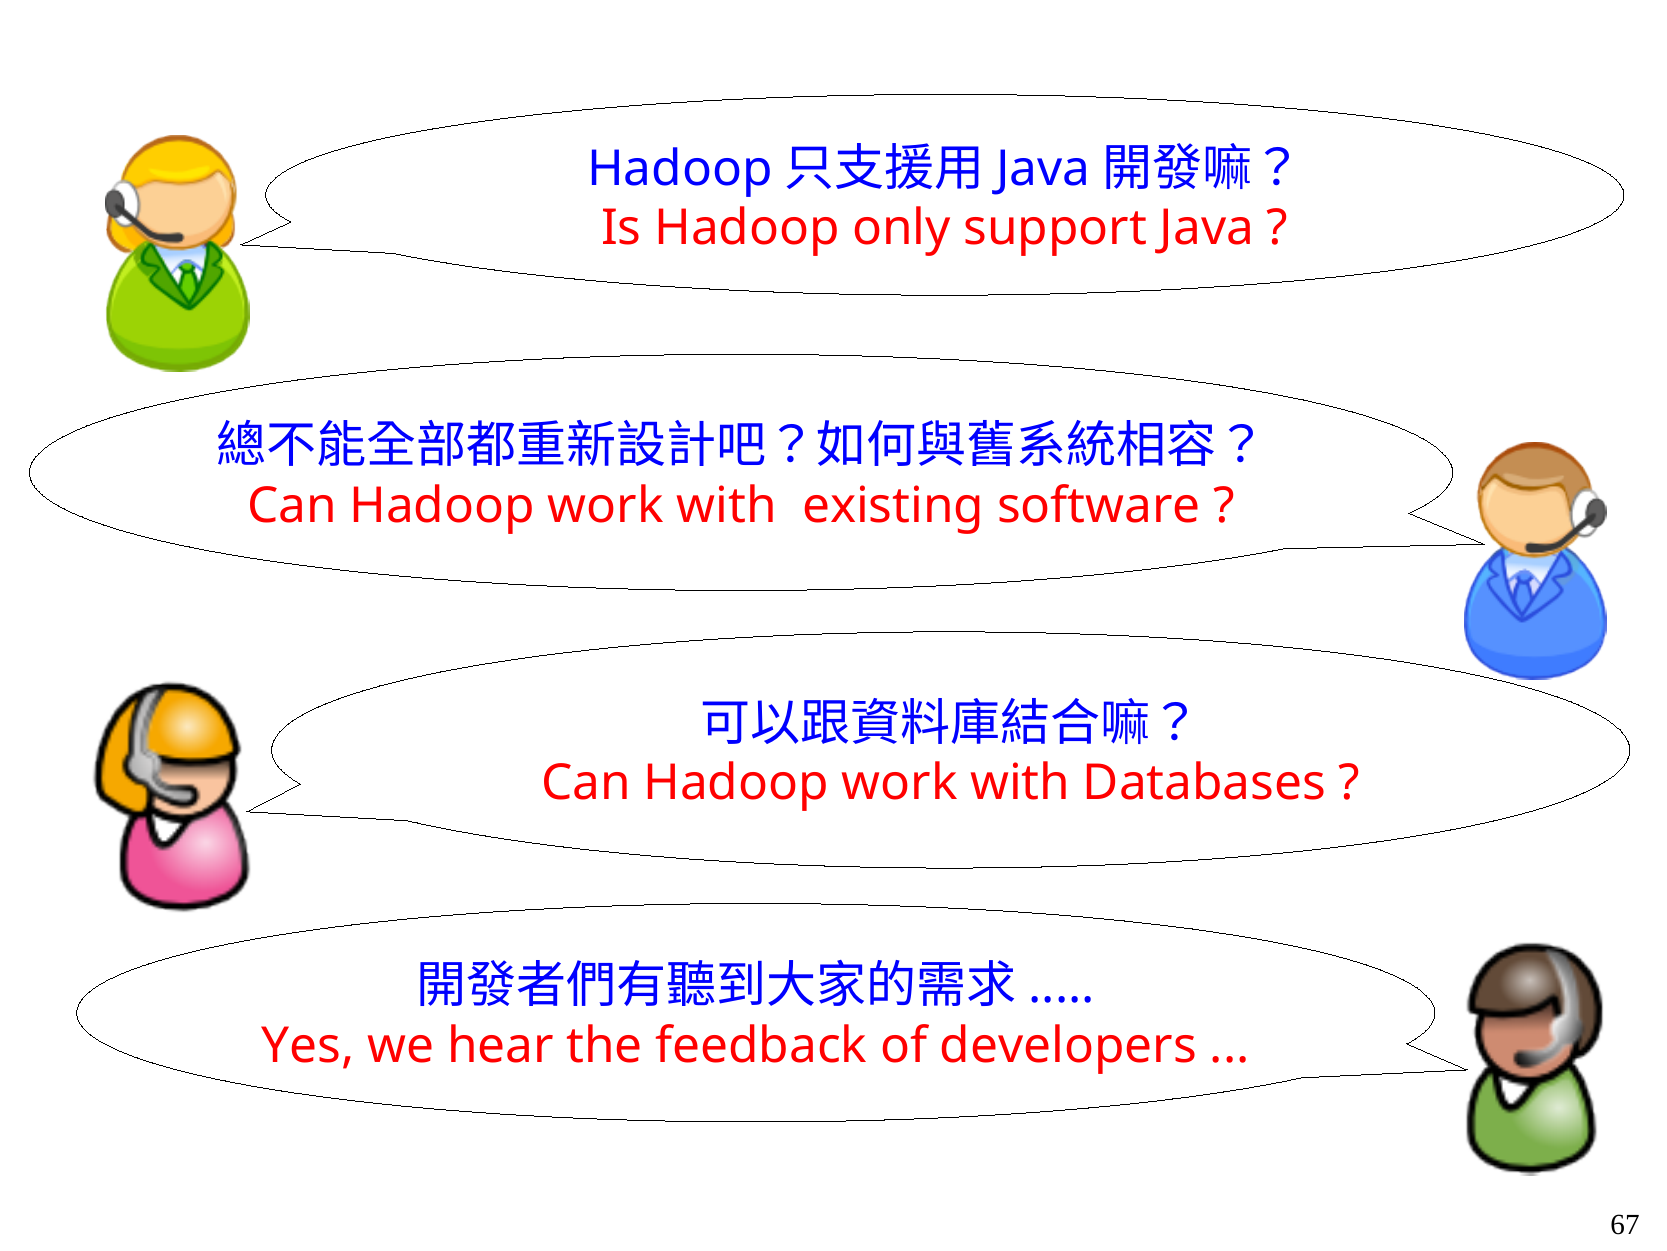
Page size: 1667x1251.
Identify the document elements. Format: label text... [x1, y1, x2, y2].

text_box 總不能全部都重新設計吧？如何與舊系統相容？ Can Hadoop work with existing software ? [29, 354, 1485, 591]
picture [1464, 442, 1607, 680]
picture [1417, 938, 1654, 1176]
picture [58, 679, 296, 916]
picture [105, 135, 250, 372]
text_box 開發者們有聽到大家的需求..... Yes, we hear the feedback of developers ... [76, 903, 1468, 1122]
text_box 可以跟資料庫結合嘛？ Can Hadoop work with Databases ? [246, 631, 1630, 869]
text_box Hadoop只支援用Java開發嘛？ Is Hadoop only support Java ? [240, 94, 1624, 296]
